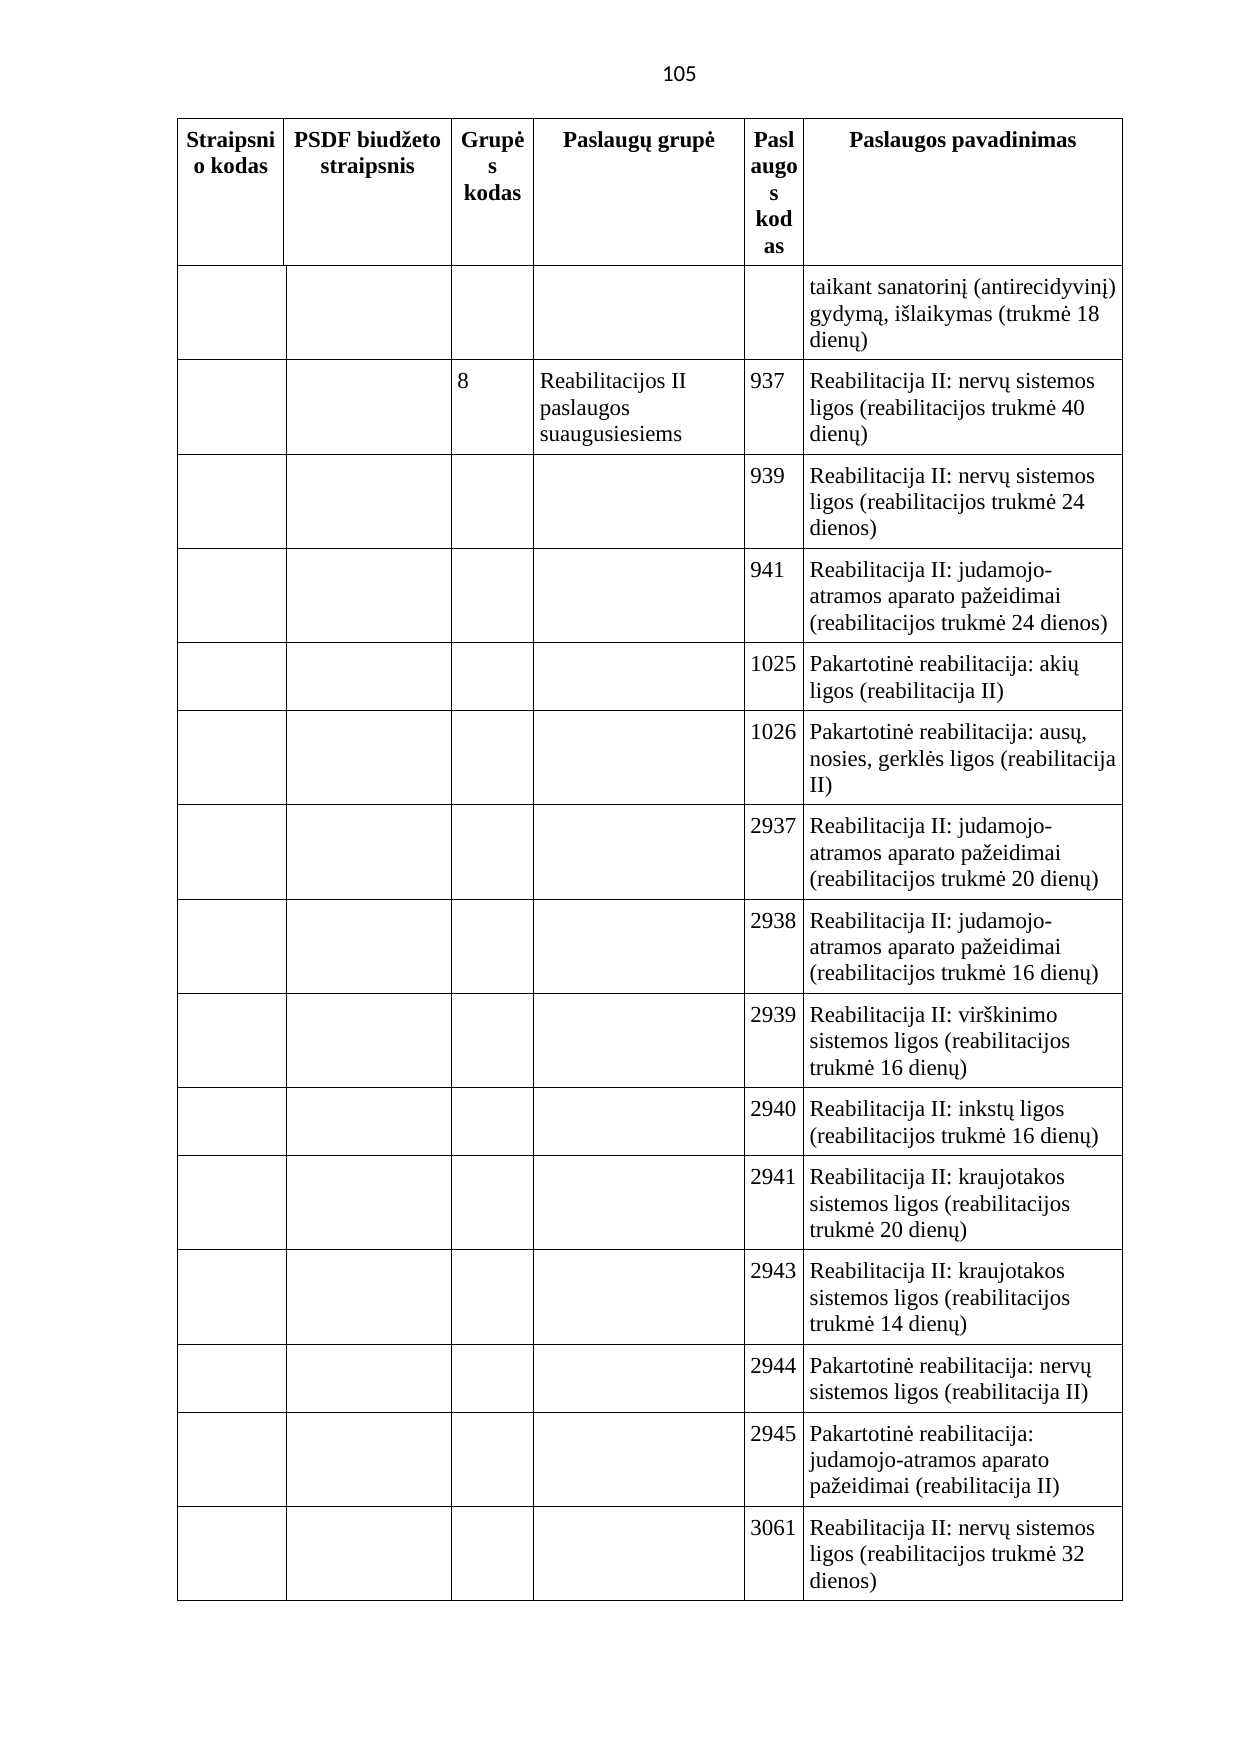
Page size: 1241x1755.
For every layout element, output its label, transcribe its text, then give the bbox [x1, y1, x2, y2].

table_cell [534, 1413, 744, 1506]
table_cell 2938 [745, 900, 803, 993]
table_cell [287, 805, 451, 899]
table_cell taikant sanatorinį (antirecidyvinį) gydymą, išlaikymas (trukmė 18 dienų) [804, 266, 1122, 359]
table_cell [287, 1250, 451, 1344]
table_cell [178, 900, 286, 993]
table_cell 2940 [745, 1088, 803, 1155]
table_cell [452, 1088, 533, 1155]
table_cell 2945 [745, 1413, 803, 1506]
table_cell 941 [745, 549, 803, 642]
table_cell [178, 266, 286, 359]
table_cell Reabilitacija II: kraujotakos sistemos ligos (reabilitacijos trukmė 20 dienų) [804, 1156, 1122, 1249]
table_cell [178, 1507, 286, 1600]
table_cell [534, 805, 744, 899]
table_cell [452, 455, 533, 548]
table_cell [178, 1413, 286, 1506]
table_header Straipsnio kodas [178, 119, 283, 265]
table_cell [452, 1250, 533, 1344]
table_cell [178, 1088, 286, 1155]
table_cell [287, 266, 451, 359]
table_cell 1025 [745, 643, 803, 710]
table_cell [534, 1507, 744, 1600]
table_cell [178, 1345, 286, 1412]
table_cell Reabilitacija II: judamojo-atramos aparato pažeidimai (reabilitacijos trukmė 20 dienų) [804, 805, 1122, 899]
table_cell 939 [745, 455, 803, 548]
table_cell [287, 1507, 451, 1600]
table_cell 2937 [745, 805, 803, 899]
table_header Paslaugų grupė [534, 119, 744, 265]
table_cell Reabilitacija II: nervų sistemos ligos (reabilitacijos trukmė 32 dienos) [804, 1507, 1122, 1600]
table_cell [178, 360, 286, 454]
table_cell [534, 549, 744, 642]
table_cell Reabilitacija II: virškinimo sistemos ligos (reabilitacijos trukmė 16 dienų) [804, 994, 1122, 1087]
table_cell [287, 455, 451, 548]
table_cell [452, 549, 533, 642]
table_cell Reabilitacija II: nervų sistemos ligos (reabilitacijos trukmė 24 dienos) [804, 455, 1122, 548]
table_cell 2939 [745, 994, 803, 1087]
table_cell [452, 900, 533, 993]
table_cell [452, 1507, 533, 1600]
table_cell [534, 1088, 744, 1155]
table_cell [178, 994, 286, 1087]
table_cell 2944 [745, 1345, 803, 1412]
table_cell [178, 711, 286, 804]
table_cell [178, 643, 286, 710]
table_cell 937 [745, 360, 803, 454]
table_cell [452, 643, 533, 710]
table_cell [534, 266, 744, 359]
table_cell [452, 994, 533, 1087]
table_cell [178, 1250, 286, 1344]
table_cell [178, 1156, 286, 1249]
table_cell [287, 711, 451, 804]
table_cell Reabilitacija II: judamojo-atramos aparato pažeidimai (reabilitacijos trukmė 16 dienų) [804, 900, 1122, 993]
table_cell [452, 1413, 533, 1506]
table_cell Reabilitacijos II paslaugos suaugusiesiems [534, 360, 744, 454]
table_cell [178, 549, 286, 642]
table_cell [287, 360, 451, 454]
table_cell [534, 1345, 744, 1412]
table_cell [452, 805, 533, 899]
table_header Paslaugos pavadinimas [804, 119, 1122, 265]
table_cell [534, 1250, 744, 1344]
table_cell [534, 994, 744, 1087]
table_cell Reabilitacija II: nervų sistemos ligos (reabilitacijos trukmė 40 dienų) [804, 360, 1122, 454]
table_cell [287, 1156, 451, 1249]
table_cell Reabilitacija II: judamojo-atramos aparato pažeidimai (reabilitacijos trukmė 24 dienos) [804, 549, 1122, 642]
table_cell [452, 1345, 533, 1412]
table_cell Pakartotinė reabilitacija: akių ligos (reabilitacija II) [804, 643, 1122, 710]
table_cell [178, 455, 286, 548]
table_cell Pakartotinė reabilitacija: ausų, nosies, gerklės ligos (reabilitacija II) [804, 711, 1122, 804]
table_header Paslaugos kodas [745, 119, 803, 265]
table_cell 8 [452, 360, 533, 454]
table_cell Reabilitacija II: kraujotakos sistemos ligos (reabilitacijos trukmė 14 dienų) [804, 1250, 1122, 1344]
table_cell [534, 643, 744, 710]
table_cell 2943 [745, 1250, 803, 1344]
table_header Grupės kodas [452, 119, 533, 265]
table_cell [287, 994, 451, 1087]
table_cell [534, 1156, 744, 1249]
table_cell Reabilitacija II: inkstų ligos (reabilitacijos trukmė 16 dienų) [804, 1088, 1122, 1155]
table_cell [452, 1156, 533, 1249]
table_header PSDF biudžeto straipsnis [284, 119, 451, 265]
table_cell [287, 549, 451, 642]
table_cell [534, 900, 744, 993]
table_cell [178, 805, 286, 899]
table_cell Pakartotinė reabilitacija: judamojo-atramos aparato pažeidimai (reabilitacija II) [804, 1413, 1122, 1506]
table_cell 3061 [745, 1507, 803, 1600]
table_cell [452, 711, 533, 804]
table_cell Pakartotinė reabilitacija: nervų sistemos ligos (reabilitacija II) [804, 1345, 1122, 1412]
table_cell [287, 1088, 451, 1155]
table_cell 1026 [745, 711, 803, 804]
table_cell [287, 900, 451, 993]
table_cell [534, 455, 744, 548]
table_cell [745, 266, 803, 359]
table_cell 2941 [745, 1156, 803, 1249]
table_cell [287, 643, 451, 710]
table_cell [287, 1345, 451, 1412]
table_cell [287, 1413, 451, 1506]
table_cell [534, 711, 744, 804]
table_cell [452, 266, 533, 359]
